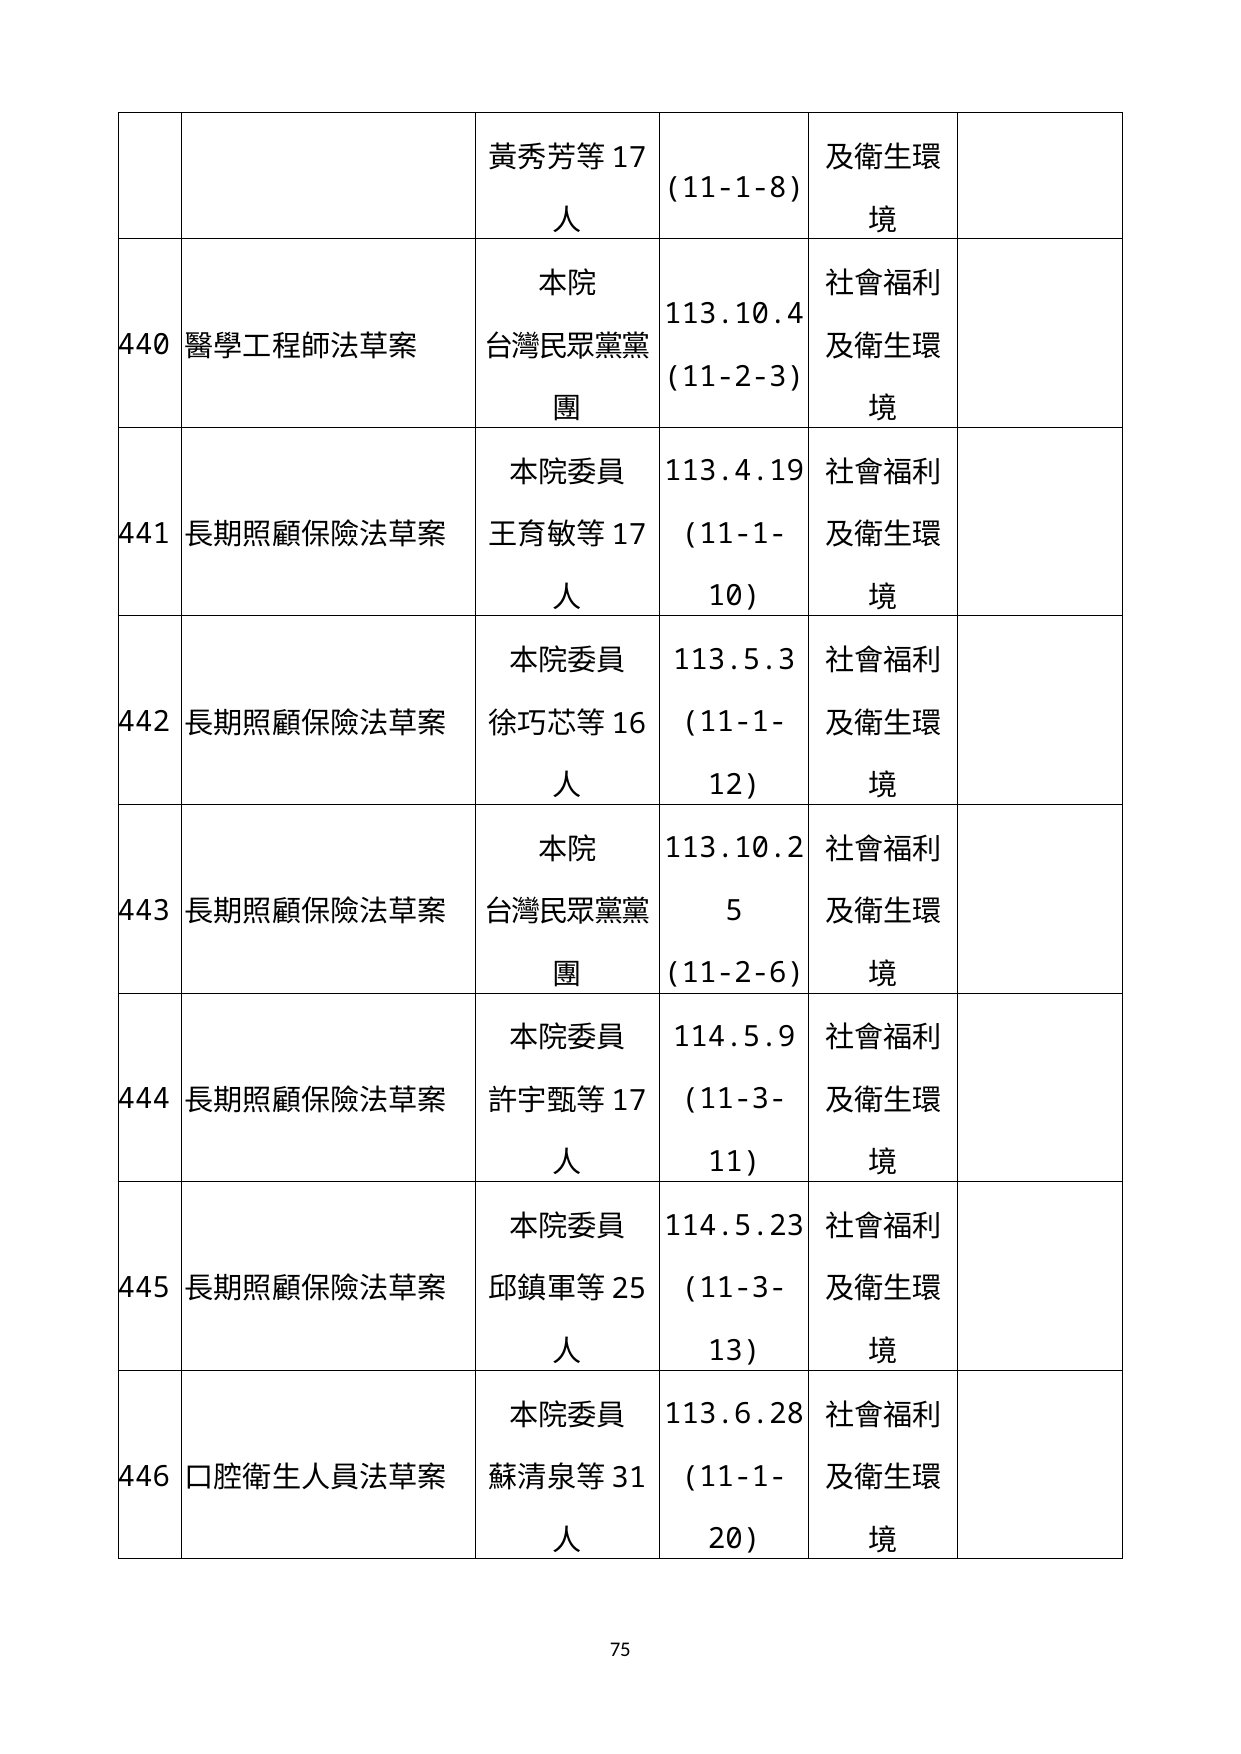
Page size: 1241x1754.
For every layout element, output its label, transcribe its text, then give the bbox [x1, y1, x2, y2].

table_cell 長期照顧保險法草案 [182, 994, 475, 1181]
table_cell [119, 239, 181, 427]
table_cell 社會福利及衛生環境 [809, 239, 957, 427]
table_cell 113.6.28 (11-1-20) [660, 1371, 808, 1558]
table_cell [958, 239, 1122, 427]
table_cell [121, 713, 128, 724]
table_cell [958, 805, 1122, 992]
table_cell 醫學工程師法草案 [182, 239, 475, 427]
table_cell [958, 1371, 1122, 1558]
table_cell [182, 113, 475, 238]
table_cell 社會福利及衛生環境 [809, 1182, 957, 1369]
table_cell [121, 1090, 128, 1101]
table_cell [121, 525, 128, 536]
table_cell [119, 994, 181, 1181]
table_cell 本院委員 邱鎮軍等25人 [476, 1182, 659, 1369]
table_cell 本院委員 蘇清泉等31人 [476, 1371, 659, 1558]
table_cell 長期照顧保險法草案 [182, 428, 475, 615]
table_cell 社會福利及衛生環境 [809, 428, 957, 615]
table_cell 長期照顧保險法草案 [182, 616, 475, 804]
table_cell 社會福利及衛生環境 [809, 616, 957, 804]
table_cell [119, 1182, 181, 1369]
table_cell 本院 台灣民眾黨黨團 [476, 239, 659, 427]
table_cell 114.5.9 (11-3-11) [660, 994, 808, 1181]
table_cell 113.4.19 (11-1-10) [660, 428, 808, 615]
table_cell 社會福利及衛生環境 [809, 805, 957, 992]
table_cell 社會福利及衛生環境 [809, 994, 957, 1181]
table_cell [958, 1182, 1122, 1369]
table_cell [119, 113, 181, 238]
table_cell [119, 616, 181, 804]
table_cell [958, 428, 1122, 615]
table_cell [121, 336, 128, 347]
table_cell 113.10.4 (11-2-3) [660, 239, 808, 427]
table_cell 長期照顧保險法草案 [182, 805, 475, 992]
table_cell [121, 1468, 128, 1479]
table_cell [119, 805, 181, 992]
table_cell (11-1-8) [660, 113, 808, 238]
table_cell 本院委員 徐巧芯等16人 [476, 616, 659, 804]
table_cell 113.5.3 (11-1-12) [660, 616, 808, 804]
table_cell 113.10.25 (11-2-6) [660, 805, 808, 992]
table_cell [121, 902, 128, 913]
table_cell 社會福利及衛生環境 [809, 1371, 957, 1558]
table_cell [119, 1371, 181, 1558]
table_cell [958, 113, 1122, 238]
table_cell [958, 994, 1122, 1181]
table_cell 本院委員 許宇甄等17人 [476, 994, 659, 1181]
table_cell 黃秀芳等17人 [476, 113, 659, 238]
table_cell 114.5.23 (11-3-13) [660, 1182, 808, 1369]
table_cell [958, 616, 1122, 804]
table_cell [119, 428, 181, 615]
table_cell [121, 1279, 128, 1290]
table_cell 本院委員 王育敏等17人 [476, 428, 659, 615]
table_cell 本院 台灣民眾黨黨團 [476, 805, 659, 992]
table_cell 長期照顧保險法草案 [182, 1182, 475, 1369]
table_cell 及衛生環境 [809, 113, 957, 238]
table_cell 口腔衛生人員法草案 [182, 1371, 475, 1558]
